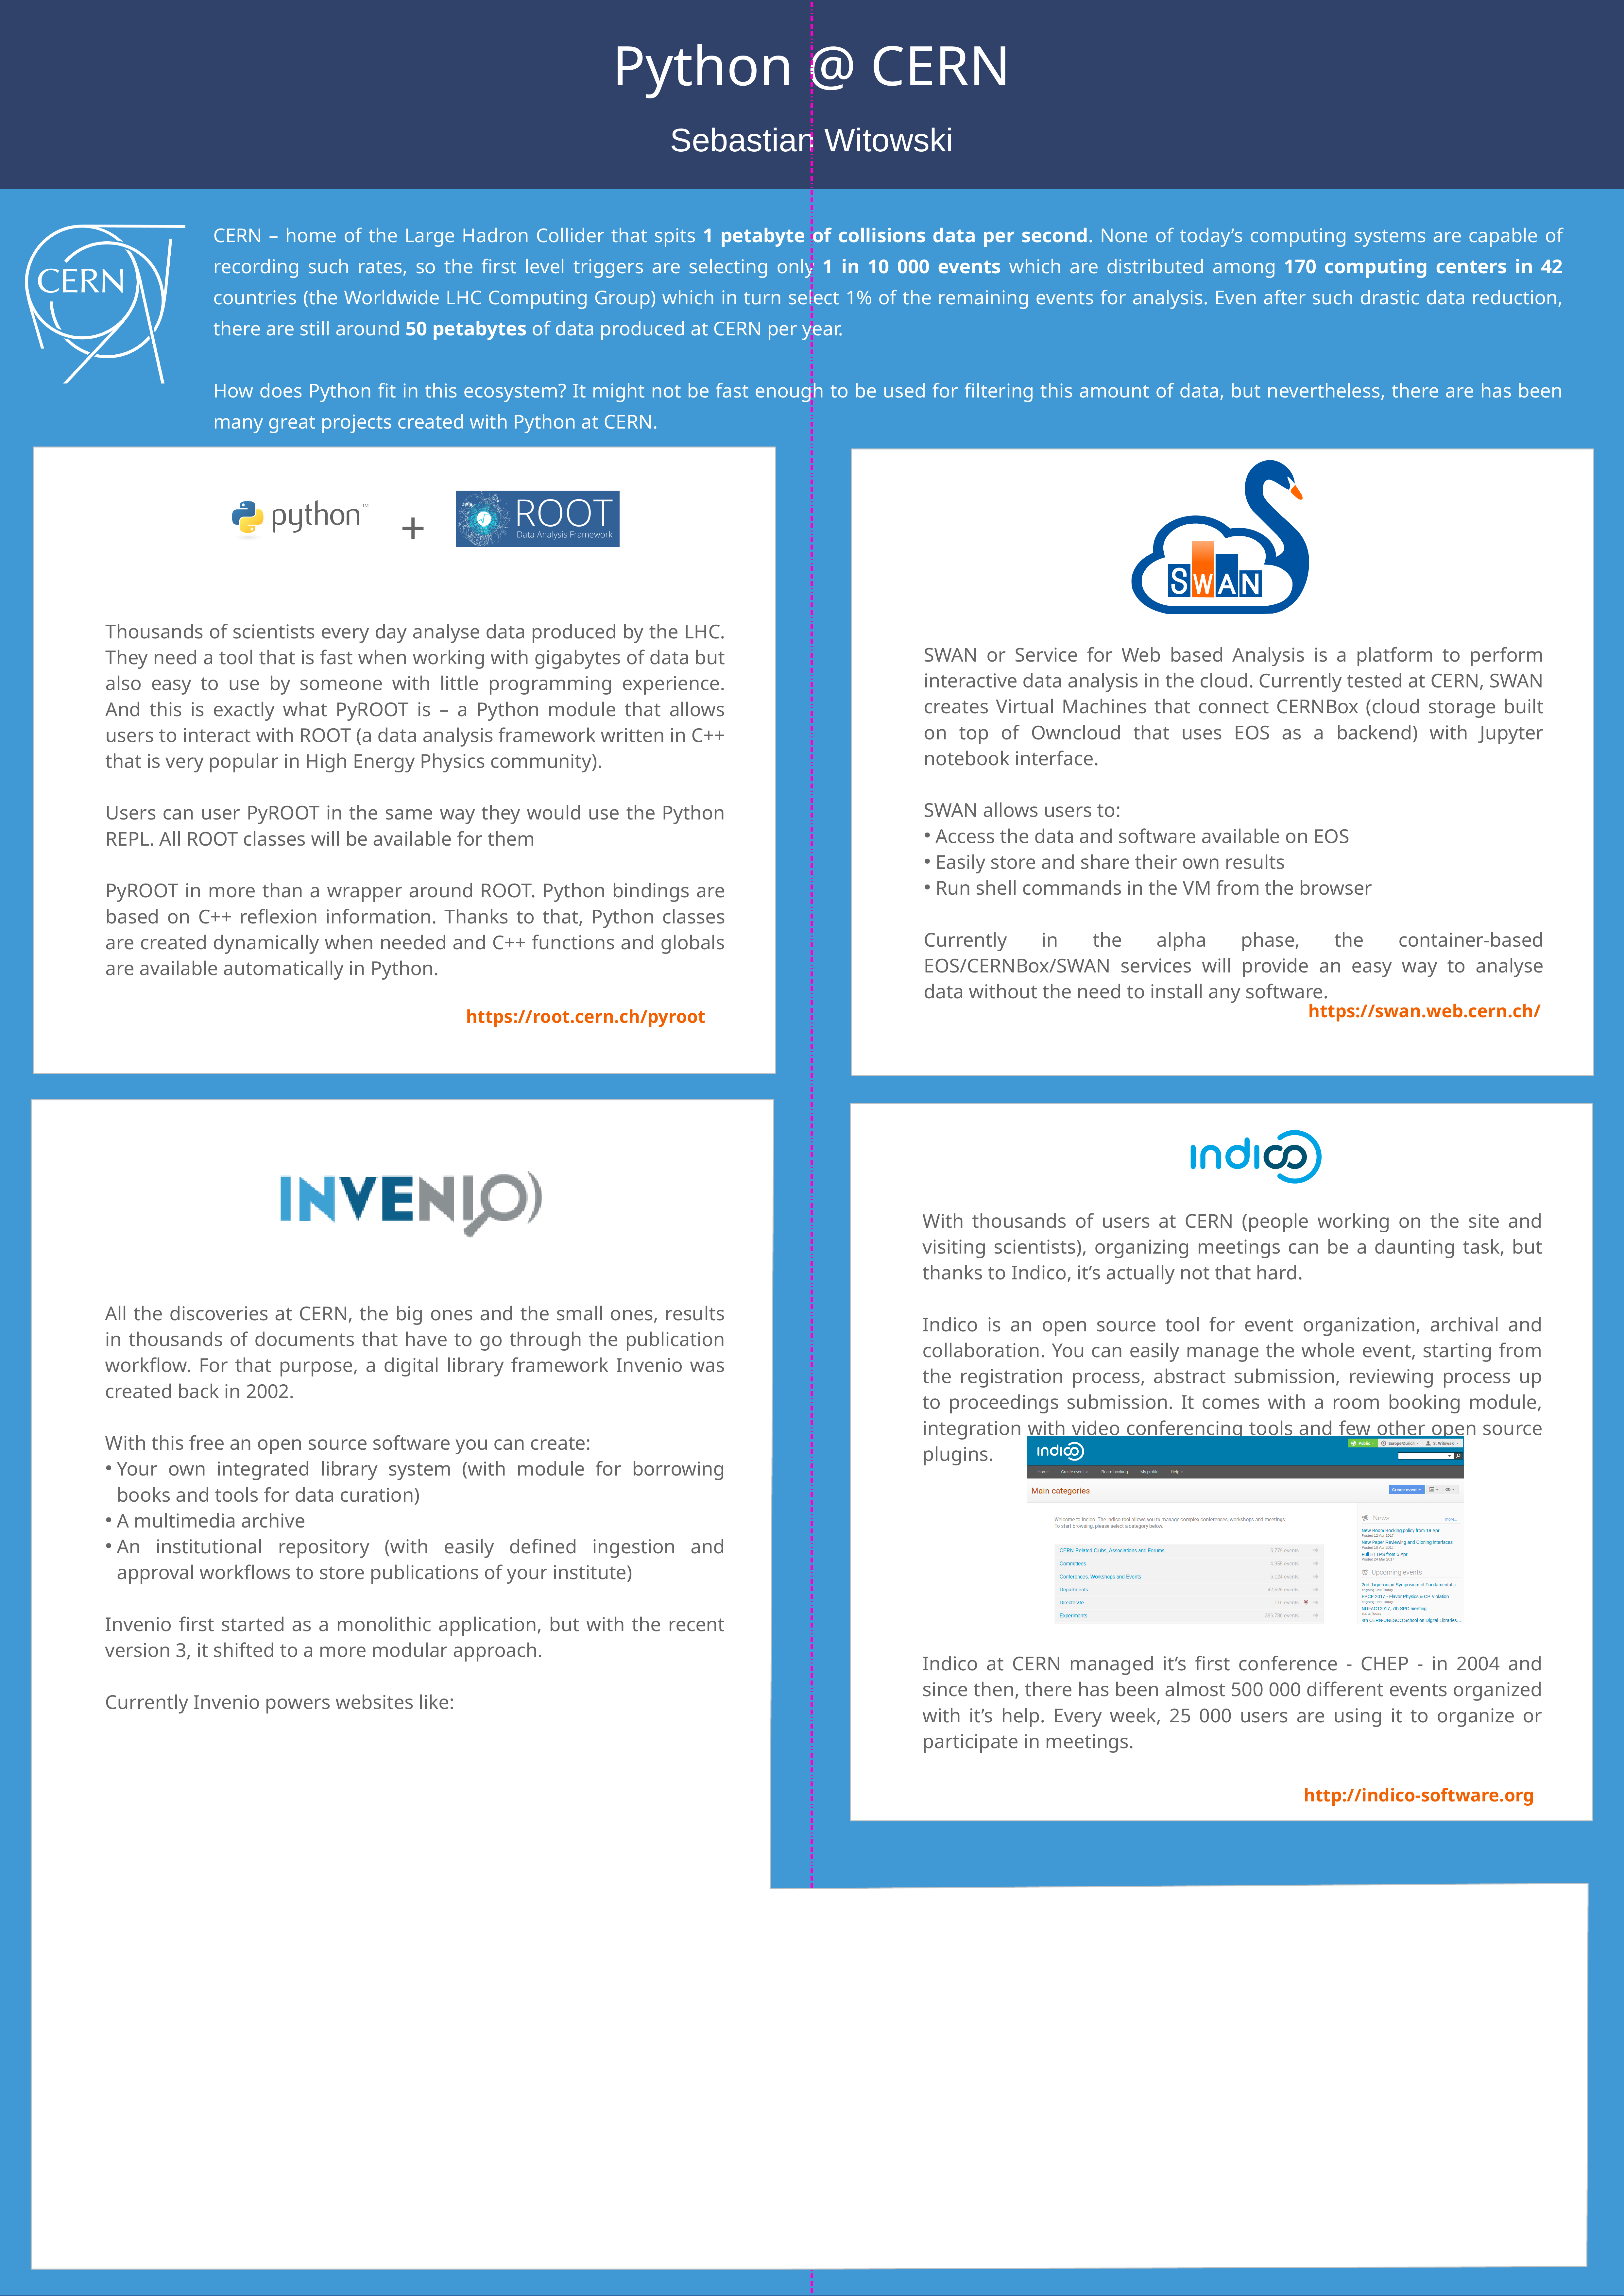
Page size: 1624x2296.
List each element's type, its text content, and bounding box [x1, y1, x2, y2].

picture [456, 491, 620, 547]
picture [1038, 1447, 1039, 1456]
text_box https://swan.web.cern.ch/ [1229, 996, 1546, 1030]
picture [1050, 1445, 1058, 1456]
picture [1131, 460, 1309, 614]
picture [25, 224, 185, 384]
text_box All the discoveries at CERN, the big ones and the small ones, results in thousands of documents that have to go through the publication workflow. For that purpose, a digital library framework Invenio was created back in 2002. With this free an open source software you can create: Your own integrated library system (with module for borrowing books and tools for data curation) A multimedia archive An institutional repository (with easily defined ingestion and approval workflows to store publications of your institute) Invenio first started as a monolithic application, but with the recent version 3, it shifted to a more modular approach. Currently Invenio powers websites like: [100, 1297, 730, 1695]
text_box [0, 0, 1624, 2296]
text_box Sebastian Witowski [613, 120, 1011, 179]
text_box CERN – home of the Large Hadron Collider that spits 1 petabyte of collisions data per second. None of today’s computing systems are capable of recording such rates, so the first level triggers are selecting only 1 in 10 000 events which are distributed among 170 computing centers in 42 countries (the Worldwide LHC Computing Group) which in turn select 1% of the remaining events for analysis. Even after such drastic data reduction, there are still around 50 petabytes of data produced at CERN per year. How does Python fit in this ecosystem? It might not be fast enough to be used for filtering this amount of data, but nevertheless, there are has been many great projects created with Python at CERN. [208, 214, 1568, 396]
picture [1348, 1439, 1463, 1447]
text_box SWAN or Service for Web based Analysis is a platform to perform interactive data analysis in the cloud. Currently tested at CERN, SWAN creates Virtual Machines that connect CERNBox (cloud storage built on top of Owncloud that uses EOS as a backend) with Jupyter notebook interface. SWAN allows users to: Access the data and software available on EOS Easily store and share their own results Run shell commands in the VM from the browser Currently in the alpha phase, the container-based EOS/CERNBox/SWAN services will provide an easy way to analyse data without the need to install any software. [919, 639, 1549, 1012]
picture [209, 492, 382, 550]
picture [1399, 1453, 1462, 1459]
picture [1060, 1447, 1062, 1456]
picture [1064, 1447, 1079, 1456]
picture [1041, 1447, 1048, 1456]
text_box Python @ CERN [103, 25, 1521, 108]
text_box https://root.cern.ch/pyroot [418, 1002, 711, 1036]
picture [1188, 1126, 1325, 1187]
text_box http://indico-software.org [1246, 1780, 1540, 1814]
picture [267, 1164, 548, 1243]
text_box Thousands of scientists every day analyse data produced by the LHC. They need a tool that is fast when working with gigabytes of data but also easy to use by someone with little programming experience. And this is exactly what PyROOT is – a Python module that allows users to interact with ROOT (a data analysis framework written in C++ that is very popular in High Energy Physics community). Users can user PyROOT in the same way they would use the Python REPL. All ROOT classes will be available for them PyROOT in more than a wrapper around ROOT. Python bindings are based on C++ reflexion information. Thanks to that, Python classes are created dynamically when needed and C++ functions and globals are available automatically in Python. [101, 616, 730, 988]
text_box Indico at CERN managed it’s first conference - CHEP - in 2004 and since then, there has been almost 500 000 different events organized with it’s help. Every week, 25 000 users are using it to organize or participate in meetings. [918, 1648, 1547, 1774]
picture [1027, 1466, 1464, 1624]
text_box + [395, 494, 427, 549]
picture [1068, 1442, 1084, 1460]
text_box With thousands of users at CERN (people working on the site and visiting scientists), organizing meetings can be a daunting task, but thanks to Indico, it’s actually not that hard. Indico is an open source tool for event organization, archival and collaboration. You can easily manage the whole event, starting from the registration process, abstract submission, reviewing process up to proceedings submission. It comes with a room booking module, integration with video conferencing tools and few other open source plugins. [918, 1205, 1547, 1447]
